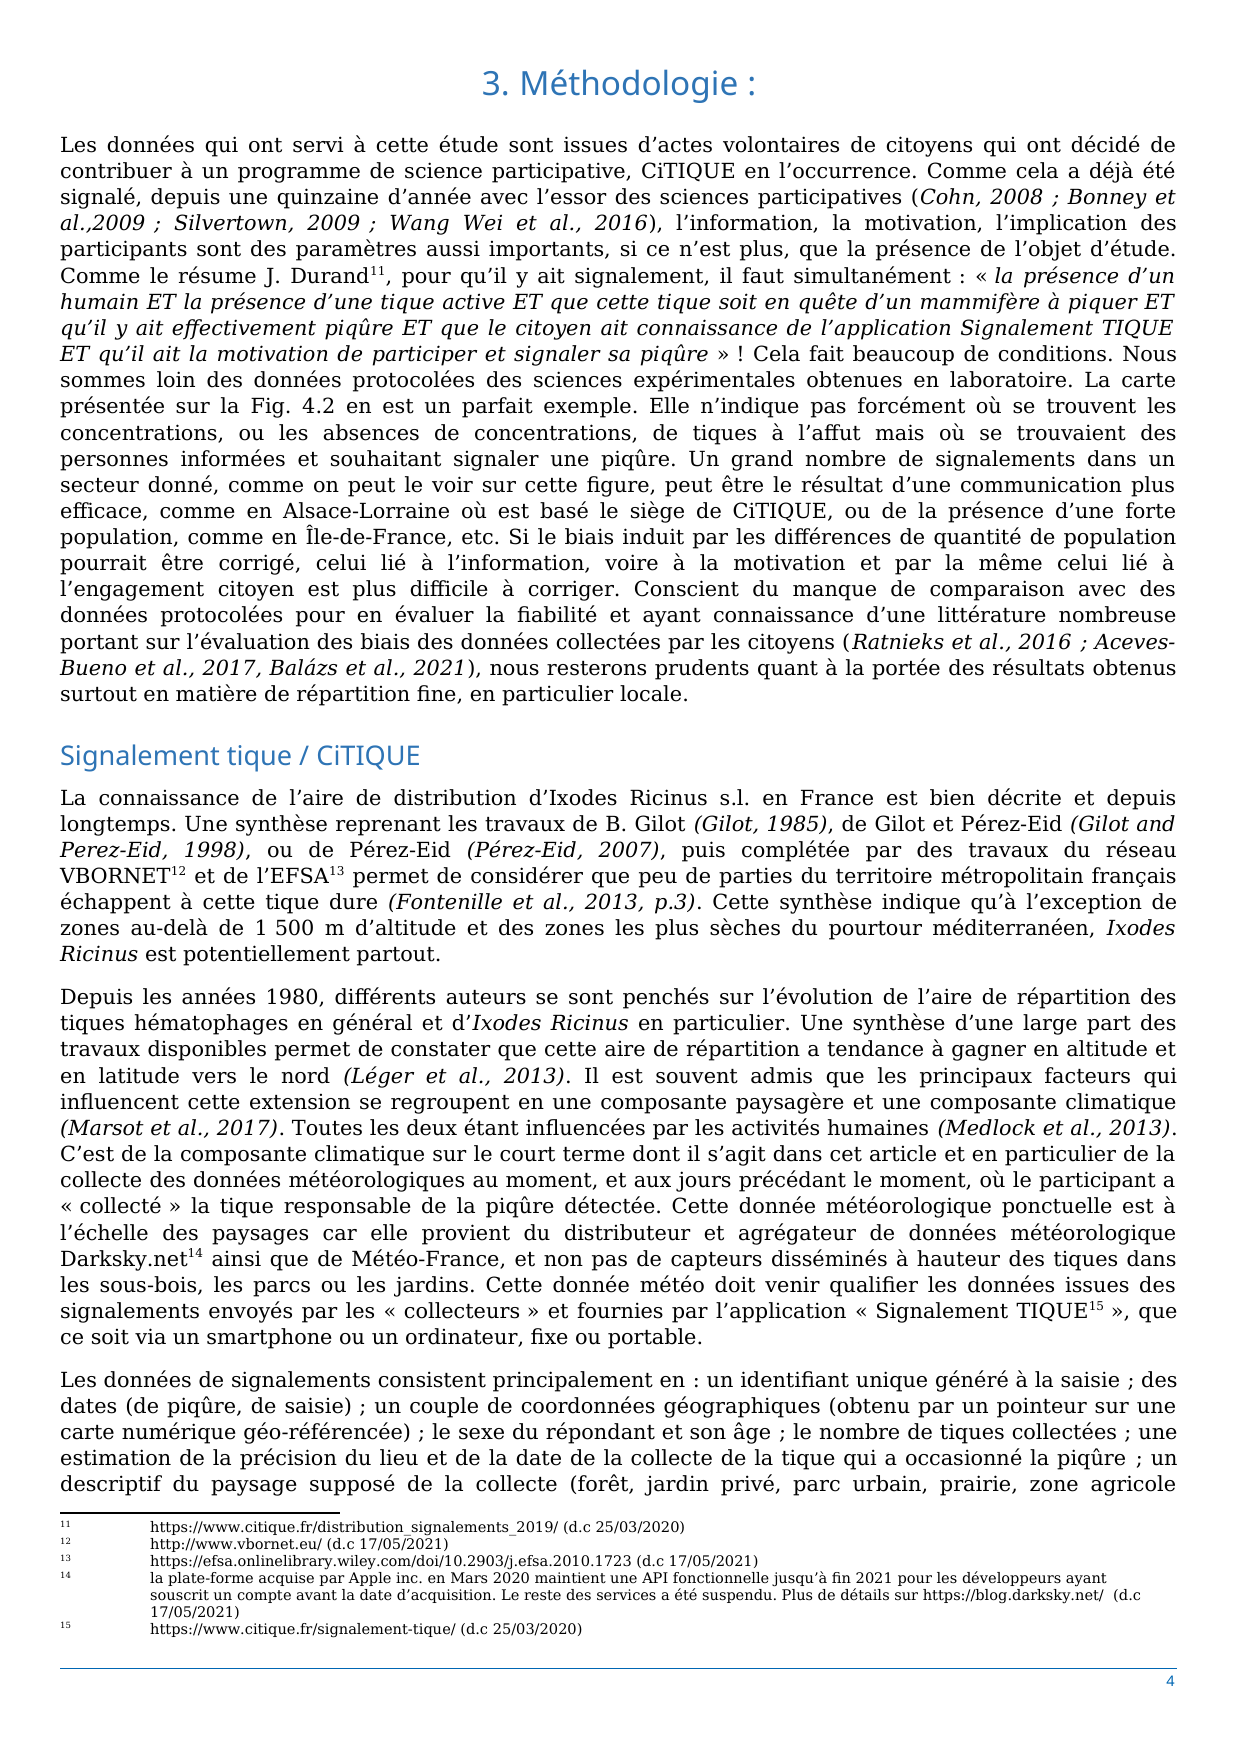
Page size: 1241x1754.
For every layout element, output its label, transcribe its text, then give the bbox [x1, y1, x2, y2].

text Les données qui ont servi à cette étude sont issues d’actes volontaires de citoyens qui ont décidé de contribuer à un programme de science participative, CiTIQUE en l’occurrence. Comme cela a déjà été signalé, depuis une quinzaine d’année avec l’essor des sciences participatives (Cohn, 2008 ; Bonney et al.,2009 ; Silvertown, 2009 ; Wang Wei et al., 2016), l’information, la motivation, l’implication des participants sont des paramètres aussi importants, si ce n’est plus, que la présence de l’objet d’étude. Comme le résume J. Durand, pour qu’il y ait signalement, il faut simultanément : « la présence d’un humain ET la présence d’une tique active ET que cette tique soit en quête d’un mammifère à piquer ET qu’il y ait effectivement piqûre ET que le citoyen ait connaissance de l’application Signalement TIQUE ET qu’il ait la motivation de participer et signaler sa piqûre » ! Cela fait beaucoup de conditions. Nous sommes loin des données protocolées des sciences expérimentales obtenues en laboratoire. La carte présentée sur la Fig. 4.2 en est un parfait exemple. Elle n’indique pas forcément où se trouvent les concentrations, ou les absences de concentrations, de tiques à l’affut mais où se trouvaient des personnes informées et souhaitant signaler une piqûre. Un grand nombre de signalements dans un secteur donné, comme on peut le voir sur cette figure, peut être le résultat d’une communication plus efficace, comme en Alsace-Lorraine où est basé le siège de CiTIQUE, ou de la présence d’une forte population, comme en Île-de-France, etc. Si le biais induit par les différences de quantité de population pourrait être corrigé, celui lié à l’information, voire à la motivation et par la même celui lié à l’engagement citoyen est plus difficile à corriger. Conscient du manque de comparaison avec des données protocolées pour en évaluer la fiabilité et ayant connaissance d’une littérature nombreuse portant sur l’évaluation des biais des données collectées par les citoyens (Ratnieks et al., 2016 ; Aceves‐Bueno et al., 2017, Balázs et al., 2021), nous resterons prudents quant à la portée des résultats obtenus surtout en matière de répartition fine, en particulier locale. [60, 133, 1177, 706]
text http://www.vbornet.eu/ (d.c 17/05/2021) [60, 1536, 1177, 1553]
subtitle Signalement tique / CiTIQUE [60, 737, 1177, 774]
text La connaissance de l’aire de distribution d’Ixodes Ricinus s.l. en France est bien décrite et depuis longtemps. Une synthèse reprenant les travaux de B. Gilot (Gilot, 1985), de Gilot et Pérez-Eid (Gilot and Perez-Eid, 1998), ou de Pérez-Eid (Pérez-Eid, 2007), puis complétée par des travaux du réseau VBORNET et de l’EFSA permet de considérer que peu de parties du territoire métropolitain français échappent à cette tique dure (Fontenille et al., 2013, p.3). Cette synthèse indique qu’à l’exception de zones au-delà de 1 500 m d’altitude et des zones les plus sèches du pourtour méditerranéen, Ixodes Ricinus est potentiellement partout. [60, 786, 1177, 967]
text Depuis les années 1980, différents auteurs se sont penchés sur l’évolution de l’aire de répartition des tiques hématophages en général et d’Ixodes Ricinus en particulier. Une synthèse d’une large part des travaux disponibles permet de constater que cette aire de répartition a tendance à gagner en altitude et en latitude vers le nord (Léger et al., 2013). Il est souvent admis que les principaux facteurs qui influencent cette extension se regroupent en une composante paysagère et une composante climatique (Marsot et al., 2017). Toutes les deux étant influencées par les activités humaines (Medlock et al., 2013). C’est de la composante climatique sur le court terme dont il s’agit dans cet article et en particulier de la collecte des données météorologiques au moment, et aux jours précédant le moment, où le participant a « collecté » la tique responsable de la piqûre détectée. Cette donnée météorologique ponctuelle est à l’échelle des paysages car elle provient du distributeur et agrégateur de données météorologique Darksky.net ainsi que de Météo-France, et non pas de capteurs disséminés à hauteur des tiques dans les sous-bois, les parcs ou les jardins. Cette donnée météo doit venir qualifier les données issues des signalements envoyés par les « collecteurs » et fournies par l’application « Signalement TIQUE », que ce soit via un smartphone ou un ordinateur, fixe ou portable. [60, 985, 1177, 1349]
text https://www.citique.fr/distribution_signalements_2019/ (d.c 25/03/2020) [60, 1519, 1177, 1536]
text la plate-forme acquise par Apple inc. en Mars 2020 maintient une API fonctionnelle jusqu’à fin 2021 pour les développeurs ayant souscrit un compte avant la date d’acquisition. Le reste des services a été suspendu. Plus de détails sur https://blog.darksky.net/ (d.c 17/05/2021) [60, 1570, 1177, 1621]
text https://efsa.onlinelibrary.wiley.com/doi/10.2903/j.efsa.2010.1723 (d.c 17/05/2021) [60, 1553, 1177, 1570]
subtitle Méthodologie : [60, 60, 1177, 105]
text Les données de signalements consistent principalement en : un identifiant unique généré à la saisie ; des dates (de piqûre, de saisie) ; un couple de coordonnées géographiques (obtenu par un pointeur sur une carte numérique géo-référencée) ; le sexe du répondant et son âge ; le nombre de tiques collectées ; une estimation de la précision du lieu et de la date de la collecte de la tique qui a occasionné la piqûre ; un descriptif du paysage supposé de la collecte (forêt, jardin privé, parc urbain, prairie, zone agricole [60, 1368, 1177, 1497]
text https://www.citique.fr/signalement-tique/ (d.c 25/03/2020) [60, 1621, 1177, 1638]
